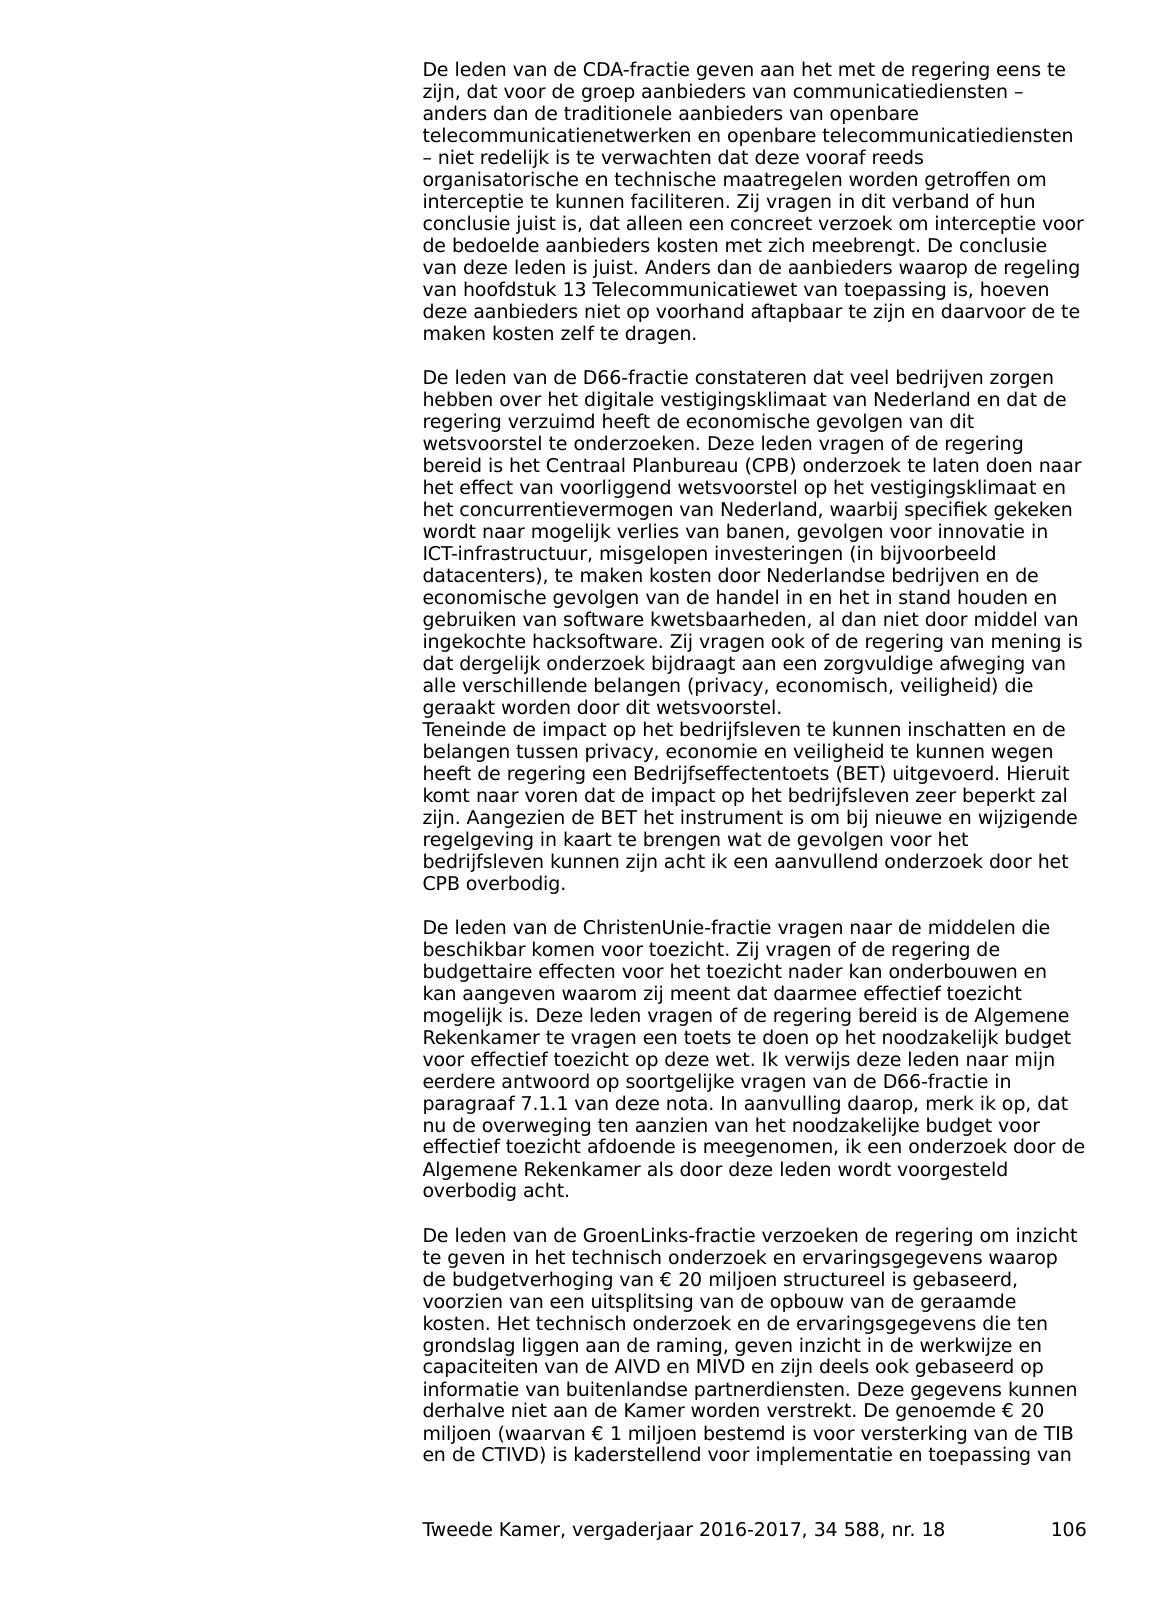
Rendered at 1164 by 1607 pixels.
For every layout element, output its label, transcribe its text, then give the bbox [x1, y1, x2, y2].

text De leden van de CDA-fractie geven aan het met de regering eens te zijn, dat voor de groep aanbieders van communicatiediensten – anders dan de traditionele aanbieders van openbare telecommunicatienetwerken en openbare telecommunicatiediensten – niet redelijk is te verwachten dat deze vooraf reeds organisatorische en technische maatregelen worden getroffen om interceptie te kunnen faciliteren. Zij vragen in dit verband of hun conclusie juist is, dat alleen een concreet verzoek om interceptie voor de bedoelde aanbieders kosten met zich meebrengt. De conclusie van deze leden is juist. Anders dan de aanbieders waarop de regeling van hoofdstuk 13 Telecommunicatiewet van toepassing is, hoeven deze aanbieders niet op voorhand aftapbaar te zijn en daarvoor de te maken kosten zelf te dragen. [422, 59, 1087, 345]
text De leden van de D66-fractie constateren dat veel bedrijven zorgen hebben over het digitale vestigingsklimaat van Nederland en dat de regering verzuimd heeft de economische gevolgen van dit wetsvoorstel te onderzoeken. Deze leden vragen of de regering bereid is het Centraal Planbureau (CPB) onderzoek te laten doen naar het effect van voorliggend wetsvoorstel op het vestigingsklimaat en het concurrentievermogen van Nederland, waarbij specifiek gekeken wordt naar mogelijk verlies van banen, gevolgen voor innovatie in ICT-infrastructuur, misgelopen investeringen (in bijvoorbeeld datacenters), te maken kosten door Nederlandse bedrijven en de economische gevolgen van de handel in en het in stand houden en gebruiken van software kwetsbaarheden, al dan niet door middel van ingekochte hacksoftware. Zij vragen ook of de regering van mening is dat dergelijk onderzoek bijdraagt aan een zorgvuldige afweging van alle verschillende belangen (privacy, economisch, veiligheid) die geraakt worden door dit wetsvoorstel. [422, 367, 1087, 719]
text De leden van de GroenLinks-fractie verzoeken de regering om inzicht te geven in het technisch onderzoek en ervaringsgegevens waarop de budgetverhoging van € 20 miljoen structureel is gebaseerd, voorzien van een uitsplitsing van de opbouw van de geraamde kosten. Het technisch onderzoek en de ervaringsgegevens die ten grondslag liggen aan de raming, geven inzicht in de werkwijze en capaciteiten van de AIVD en MIVD en zijn deels ook gebaseerd op informatie van buitenlandse partnerdiensten. Deze gegevens kunnen derhalve niet aan de Kamer worden verstrekt. De genoemde € 20 miljoen (waarvan € 1 miljoen bestemd is voor versterking van de TIB en de CTIVD) is kaderstellend voor implementatie en toepassing van [422, 1224, 1087, 1466]
text De leden van de ChristenUnie-fractie vragen naar de middelen die beschikbar komen voor toezicht. Zij vragen of de regering de budgettaire effecten voor het toezicht nader kan onderbouwen en kan aangeven waarom zij meent dat daarmee effectief toezicht mogelijk is. Deze leden vragen of de regering bereid is de Algemene Rekenkamer te vragen een toets te doen op het noodzakelijk budget voor effectief toezicht op deze wet. Ik verwijs deze leden naar mijn eerdere antwoord op soortgelijke vragen van de D66-fractie in paragraaf 7.1.1 van deze nota. In aanvulling daarop, merk ik op, dat nu de overweging ten aanzien van het noodzakelijke budget voor effectief toezicht afdoende is meegenomen, ik een onderzoek door de Algemene Rekenkamer als door deze leden wordt voorgesteld overbodig acht. [422, 917, 1087, 1202]
text Teneinde de impact op het bedrijfsleven te kunnen inschatten en de belangen tussen privacy, economie en veiligheid te kunnen wegen heeft de regering een Bedrijfseffectentoets (BET) uitgevoerd. Hieruit komt naar voren dat de impact op het bedrijfsleven zeer beperkt zal zijn. Aangezien de BET het instrument is om bij nieuwe en wijzigende regelgeving in kaart te brengen wat de gevolgen voor het bedrijfsleven kunnen zijn acht ik een aanvullend onderzoek door het CPB overbodig. [422, 719, 1087, 894]
